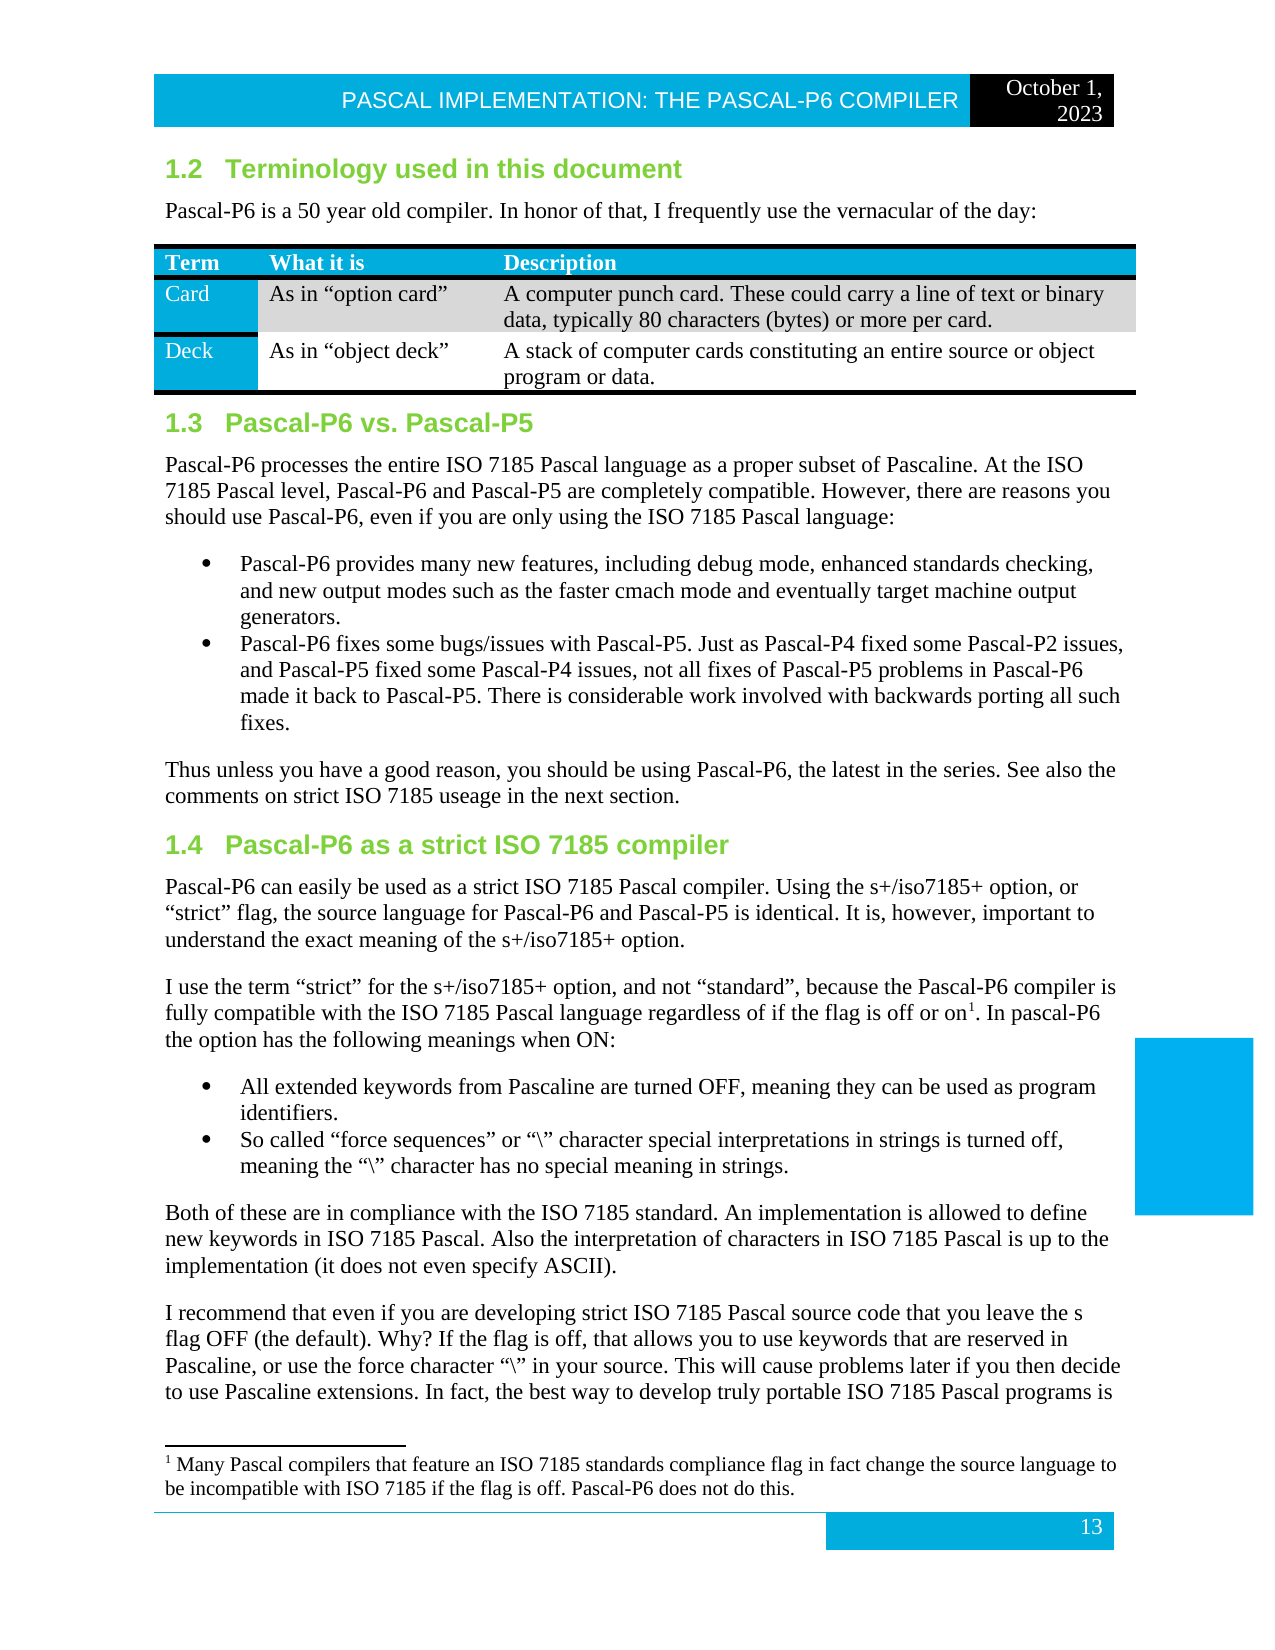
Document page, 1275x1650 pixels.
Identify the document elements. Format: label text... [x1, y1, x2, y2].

list Pascal-P6 provides many new features, including debug mode, enhanced standards checking, and new output modes such as the faster cmach mode and eventually target machine output generators. [202, 551, 1125, 629]
text Both of these are in compliance with the ISO 7185 standard. An implementation is allowed to define new keywords in ISO 7185 Pascal. Also the interpretation of characters in ISO 7185 Pascal is up to the implementation (it does not even specify ASCII). [165, 1199, 1125, 1278]
table_cell Deck [154, 337, 258, 390]
text I use the term “strict” for the s+/iso7185+ option, and not “standard”, because the Pascal-P6 compiler is fully compatible with the ISO 7185 Pascal language regardless of if the flag is off or on. In pascal-P6 the option has the following meanings when ON: [165, 973, 1125, 1052]
text I recommend that even if you are developing strict ISO 7185 Pascal source code that you leave the s flag OFF (the default). Why? If the flag is off, that allows you to use keywords that are reserved in Pascaline, or use the force character “\” in your source. This will cause problems later if you then decide to use Pascaline extensions. In fact, the best way to develop truly portable ISO 7185 Pascal programs is [165, 1299, 1125, 1404]
subtitle Pascal-P6 as a strict ISO 7185 compiler [165, 829, 1125, 861]
text Thus unless you have a good reason, you should be using Pascal-P6, the latest in the series. See also the comments on strict ISO 7185 useage in the next section. [165, 756, 1125, 808]
table_cell As in “object deck” [258, 332, 492, 390]
list So called “force sequences” or “\” character special interpretations in strings is turned off, meaning the “\” character has no special meaning in strings. [202, 1126, 1125, 1178]
table_cell A computer punch card. These could carry a line of text or binary data, typically 80 characters (bytes) or more per card. [492, 280, 1136, 332]
subtitle Terminology used in this document [165, 153, 1125, 184]
text Pascal-P6 can easily be used as a strict ISO 7185 Pascal compiler. Using the s+/iso7185+ option, or “strict” flag, the source language for Pascal-P6 and Pascal-P5 is identical. It is, however, important to understand the exact meaning of the s+/iso7185+ option. [165, 873, 1125, 952]
list Pascal-P6 fixes some bugs/issues with Pascal-P5. Just as Pascal-P4 fixed some Pascal-P2 issues, and Pascal-P5 fixed some Pascal-P4 issues, not all fixes of Pascal-P5 problems in Pascal-P6 made it back to Pascal-P5. There is considerable work involved with backwards porting all such fixes. [202, 629, 1125, 735]
subtitle Pascal-P6 vs. Pascal-P5 [165, 407, 1125, 438]
table_header Term [154, 249, 258, 275]
table_cell As in “option card” [258, 280, 492, 332]
table_cell Card [154, 280, 258, 332]
table_header Description [492, 249, 1136, 275]
table_header What it is [258, 249, 492, 275]
table_cell A stack of computer cards constituting an entire source or object program or data. [492, 332, 1136, 390]
text Many Pascal compilers that feature an ISO 7185 standards compliance flag in fact change the source language to be incompatible with ISO 7185 if the flag is off. Pascal-P6 does not do this. [165, 1452, 1125, 1500]
list All extended keywords from Pascaline are turned OFF, meaning they can be used as program identifiers. [202, 1073, 1125, 1126]
text Pascal-P6 processes the entire ISO 7185 Pascal language as a proper subset of Pascaline. At the ISO 7185 Pascal level, Pascal-P6 and Pascal-P5 are completely compatible. However, there are reasons you should use Pascal-P6, even if you are only using the ISO 7185 Pascal language: [165, 451, 1125, 530]
text Pascal-P6 is a 50 year old compiler. In honor of that, I frequently use the vernacular of the day: [165, 197, 1125, 223]
